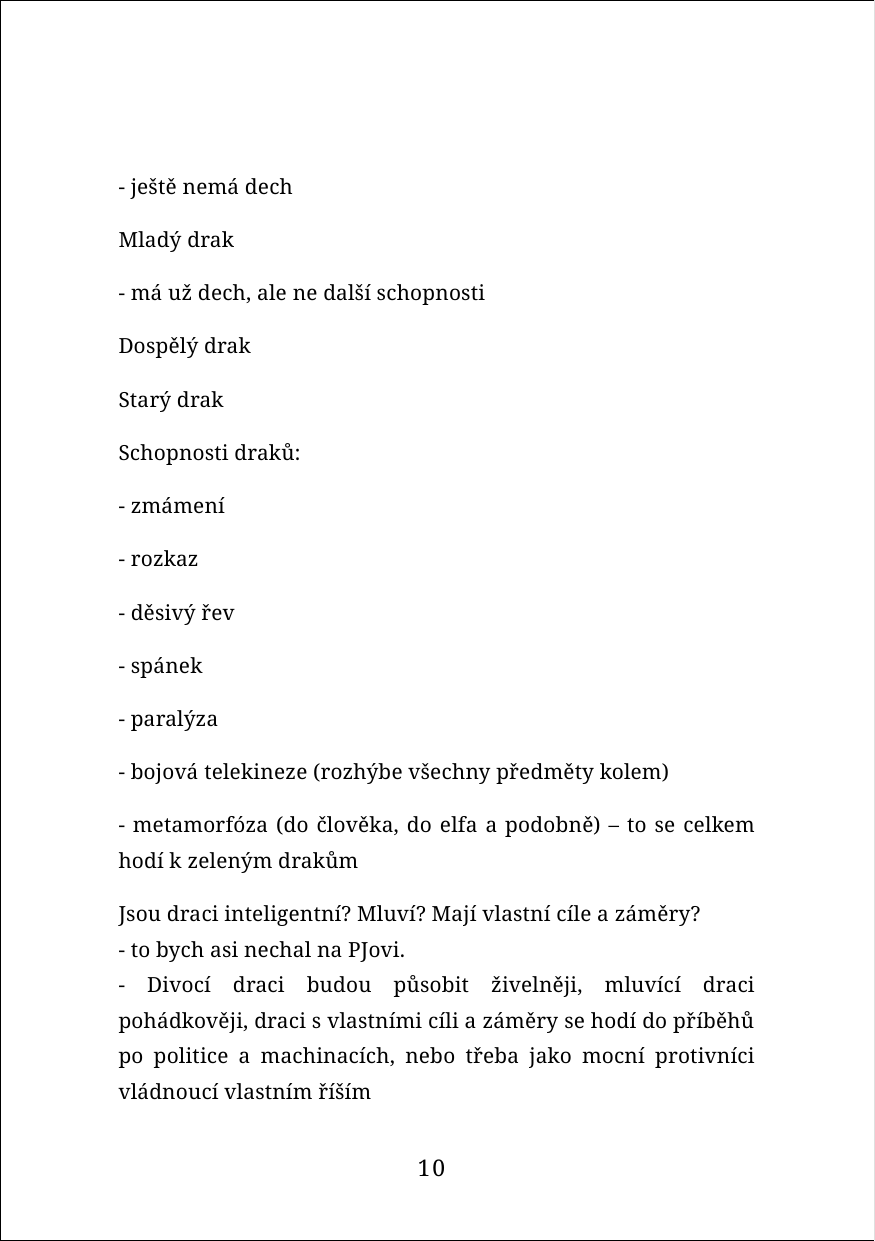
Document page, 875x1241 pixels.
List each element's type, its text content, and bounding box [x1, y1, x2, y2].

text Dospělý drak [118, 331, 756, 360]
text Schopnosti draků: [118, 438, 756, 466]
text Starý drak [118, 385, 756, 413]
text Jsou draci inteligentní? Mluví? Mají vlastní cíle a záměry? - to bych asi nechal na PJovi. - Divocí draci budou působit živelněji, mluvící draci pohádkověji, draci s vlastními cíli a záměry se hodí do příběhů po politice a machinacích, nebo třeba jako mocní protivníci vládnoucí vlastním říším [118, 899, 756, 1105]
text - má už dech, ale ne další schopnosti [118, 278, 756, 307]
text - paralýza [118, 704, 756, 732]
text - spánek [118, 651, 756, 679]
text - ještě nemá dech [118, 172, 756, 200]
text - děsivý řev [118, 598, 756, 626]
text - bojová telekineze (rozhýbe všechny předměty kolem) [118, 757, 756, 786]
text Mladý drak [118, 225, 756, 253]
text - zmámení [118, 491, 756, 519]
text - metamorfóza (do člověka, do elfa a podobně) – to se celkem hodí k zeleným drakům [118, 811, 756, 874]
text - rozkaz [118, 544, 756, 573]
